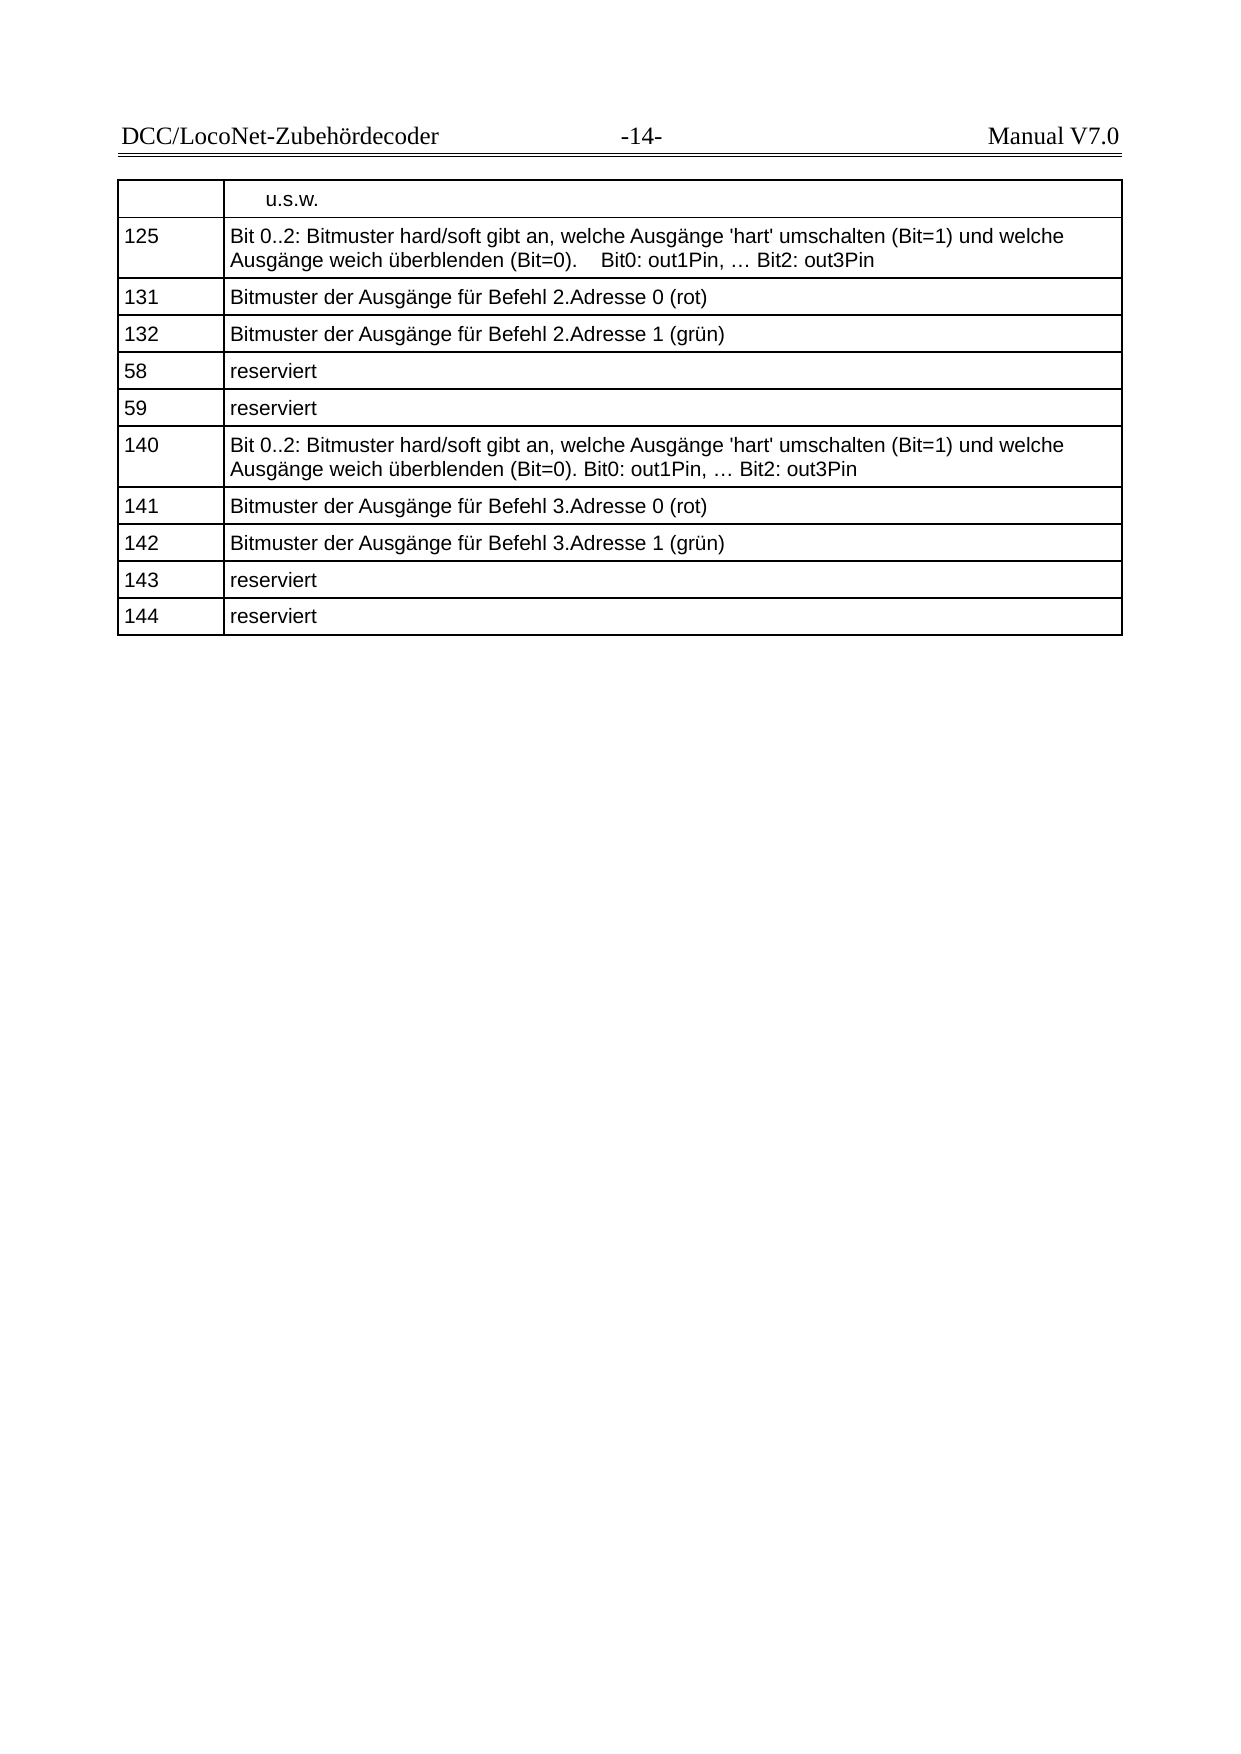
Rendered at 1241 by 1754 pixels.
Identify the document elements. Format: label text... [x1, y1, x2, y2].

table_cell u.s.w. [225, 181, 1121, 216]
table_cell 131 [119, 279, 223, 314]
table_cell reserviert [225, 599, 1121, 634]
table_cell Bit 0..2: Bitmuster hard/soft gibt an, welche Ausgänge 'hart' umschalten (Bit=1) und welche Ausgänge weich überblenden (Bit=0). Bit0: out1Pin, … Bit2: out3Pin [225, 218, 1121, 277]
table_cell 144 [119, 599, 223, 634]
table_cell reserviert [225, 390, 1121, 425]
table_cell Bitmuster der Ausgänge für Befehl 2.Adresse 1 (grün) [225, 316, 1121, 351]
table_cell reserviert [225, 353, 1121, 388]
table_cell reserviert [225, 562, 1121, 597]
table_cell 143 [119, 562, 223, 597]
table_cell 58 [119, 353, 223, 388]
table_cell [119, 181, 223, 216]
table_cell 141 [119, 488, 223, 523]
table_cell Bitmuster der Ausgänge für Befehl 3.Adresse 1 (grün) [225, 525, 1121, 560]
table_cell 140 [119, 427, 223, 486]
table_cell 59 [119, 390, 223, 425]
table_cell 142 [119, 525, 223, 560]
table_cell Bitmuster der Ausgänge für Befehl 3.Adresse 0 (rot) [225, 488, 1121, 523]
table_cell 125 [119, 218, 223, 277]
table_cell 132 [119, 316, 223, 351]
table_cell Bitmuster der Ausgänge für Befehl 2.Adresse 0 (rot) [225, 279, 1121, 314]
table_cell Bit 0..2: Bitmuster hard/soft gibt an, welche Ausgänge 'hart' umschalten (Bit=1) und welche Ausgänge weich überblenden (Bit=0). Bit0: out1Pin, … Bit2: out3Pin [225, 427, 1121, 486]
